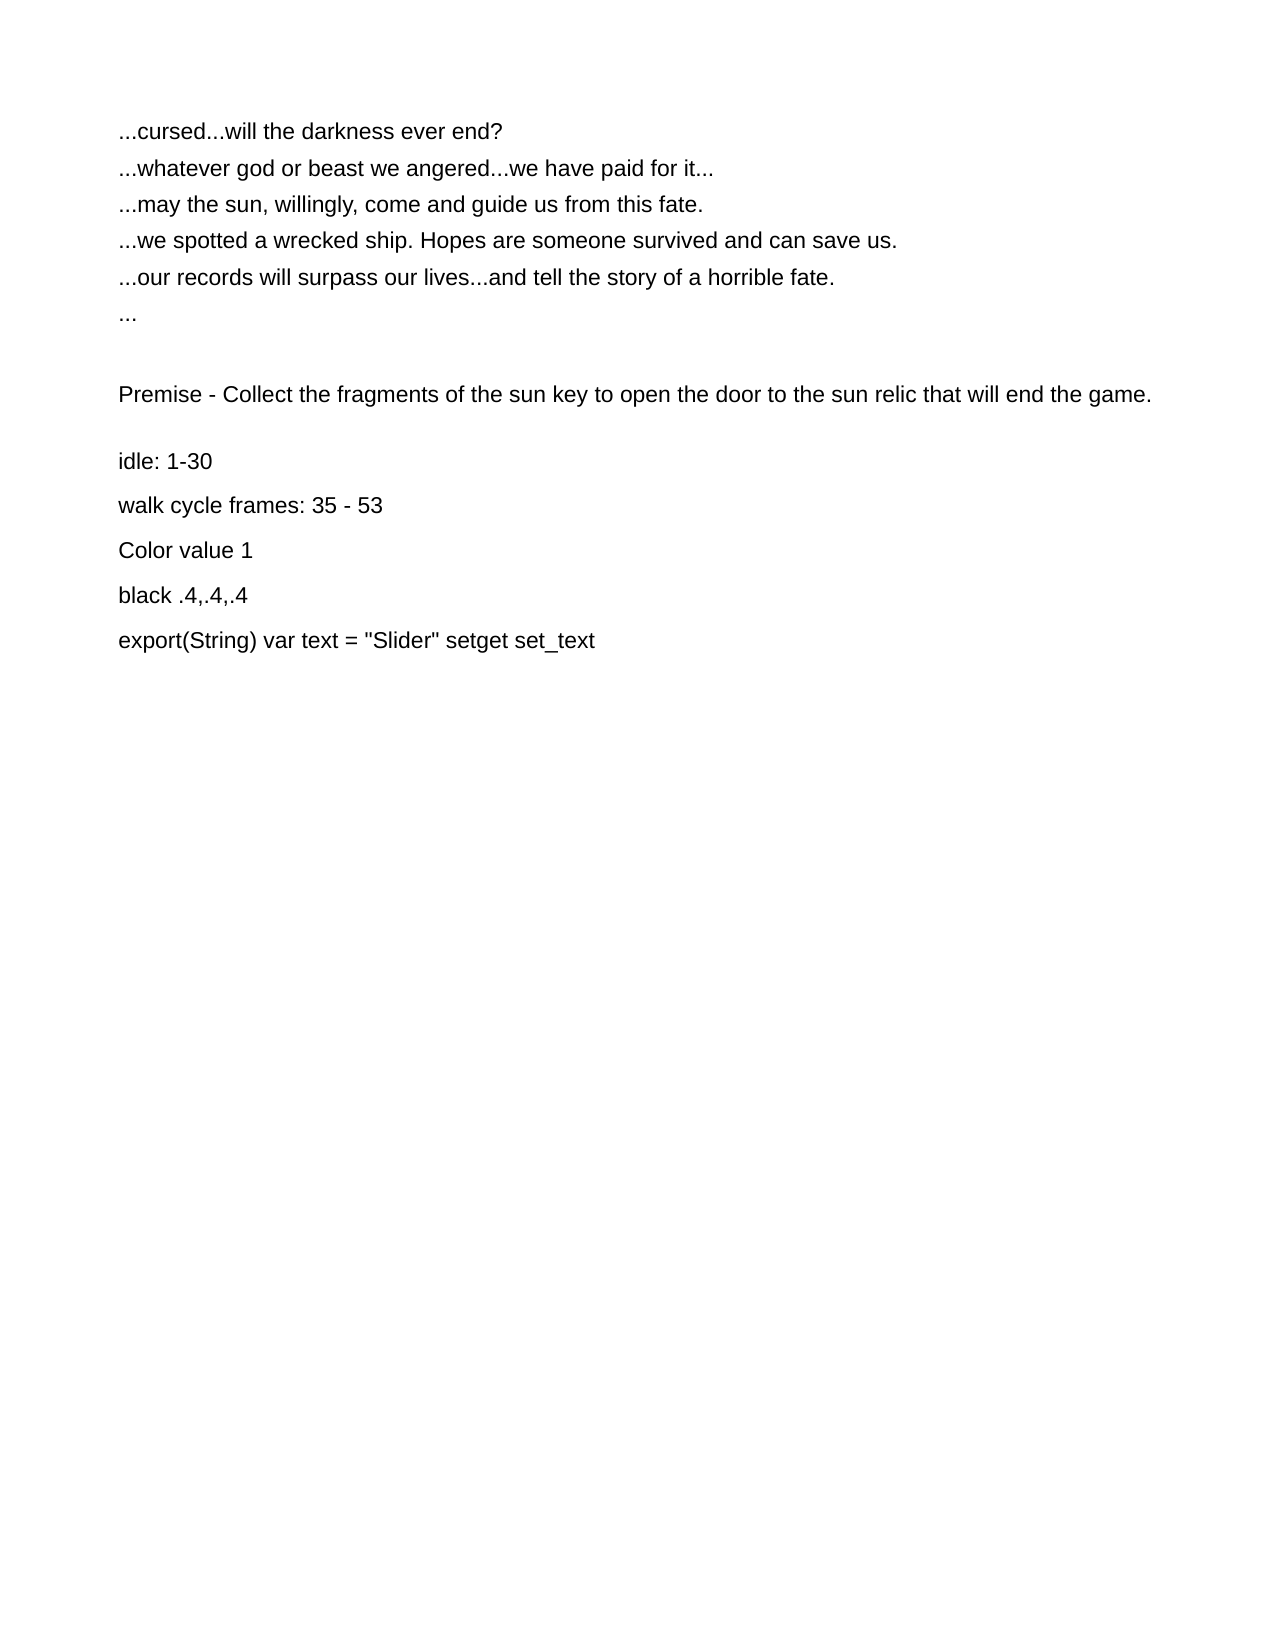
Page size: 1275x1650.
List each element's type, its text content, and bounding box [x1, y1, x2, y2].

text black .4,.4,.4 [118, 582, 1157, 608]
text ...we spotted a wrecked ship. Hopes are someone survived and can save us. [118, 227, 1157, 253]
text Color value 1 [118, 537, 1157, 563]
text ...our records will surpass our lives...and tell the story of a horrible fate. [118, 263, 1157, 290]
text ...whatever god or beast we angered...we have paid for it... [118, 154, 1157, 181]
text walk cycle frames: 35 - 53 [118, 492, 1157, 519]
text ...cursed...will the darkness ever end? [118, 118, 1157, 144]
text Premise - Collect the fragments of the sun key to open the door to the sun relic that will end the game. [118, 381, 1157, 407]
text idle: 1-30 [118, 417, 1157, 474]
text ... [118, 300, 1157, 326]
text export(String) var text = "Slider" setget set_text [118, 627, 1157, 653]
text ...may the sun, willingly, come and guide us from this fate. [118, 191, 1157, 217]
